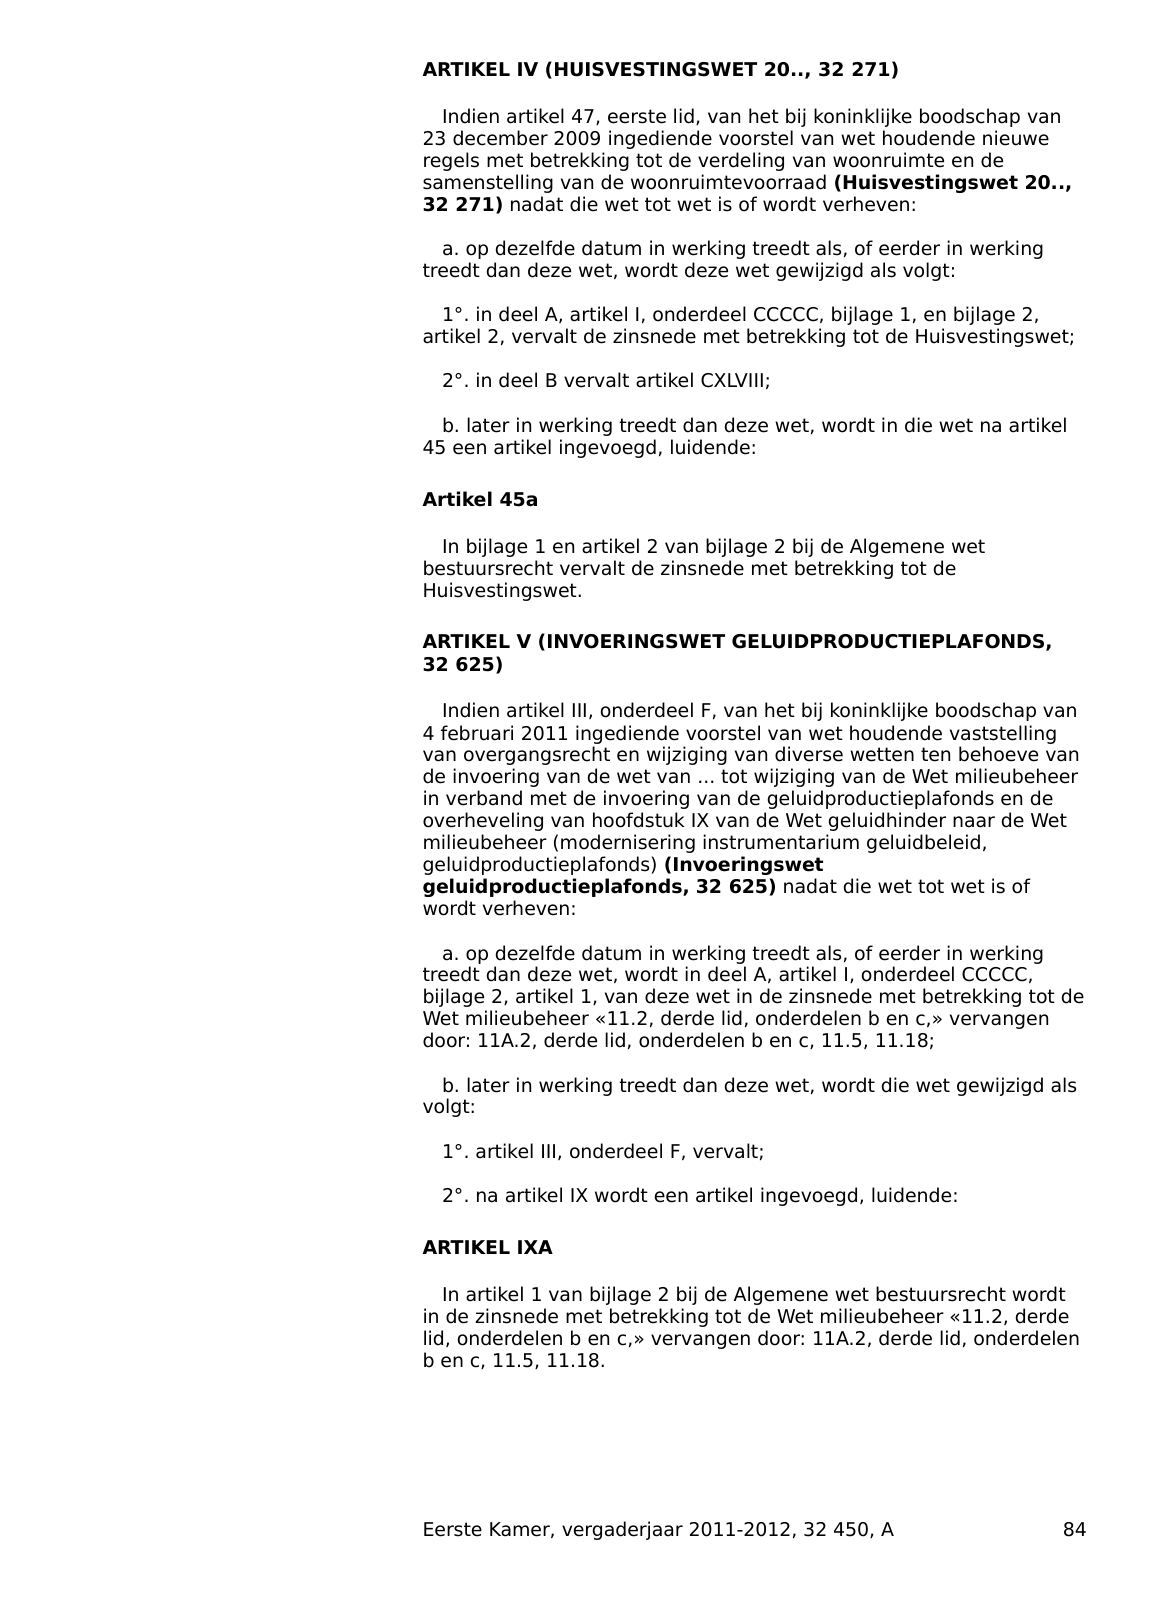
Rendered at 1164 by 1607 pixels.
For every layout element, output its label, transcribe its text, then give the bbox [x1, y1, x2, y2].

text In artikel 1 van bijlage 2 bij de Algemene wet bestuursrecht wordt in de zinsnede met betrekking tot de Wet milieubeheer «11.2, derde lid, onderdelen b en c,» vervangen door: 11A.2, derde lid, onderdelen b en c, 11.5, 11.18. [422, 1284, 1087, 1372]
text Indien artikel III, onderdeel F, van het bij koninklijke boodschap van 4 februari 2011 ingediende voorstel van wet houdende vaststelling van overgangsrecht en wijziging van diverse wetten ten behoeve van de invoering van de wet van ... tot wijziging van de Wet milieubeheer in verband met de invoering van de geluidproductieplafonds en de overheveling van hoofdstuk IX van de Wet geluidhinder naar de Wet milieubeheer (modernisering instrumentarium geluidbeleid, geluidproductieplafonds) (Invoeringswet geluidproductieplafonds, 32 625) nadat die wet tot wet is of wordt verheven: [422, 700, 1087, 920]
text b. later in werking treedt dan deze wet, wordt die wet gewijzigd als volgt: [422, 1074, 1087, 1118]
subtitle Artikel 45a [422, 488, 1087, 511]
text a. op dezelfde datum in werking treedt als, of eerder in werking treedt dan deze wet, wordt deze wet gewijzigd als volgt: [422, 238, 1087, 282]
subtitle ARTIKEL IXA [422, 1237, 1087, 1259]
text b. later in werking treedt dan deze wet, wordt in die wet na artikel 45 een artikel ingevoegd, luidende: [422, 414, 1087, 458]
text 1°. artikel III, onderdeel F, vervalt; [422, 1141, 1087, 1163]
text a. op dezelfde datum in werking treedt als, of eerder in werking treedt dan deze wet, wordt in deel A, artikel I, onderdeel CCCCC, bijlage 2, artikel 1, van deze wet in de zinsnede met betrekking tot de Wet milieubeheer «11.2, derde lid, onderdelen b en c,» vervangen door: 11A.2, derde lid, onderdelen b en c, 11.5, 11.18; [422, 942, 1087, 1052]
subtitle ARTIKEL V (INVOERINGSWET GELUIDPRODUCTIEPLAFONDS, 32 625) [422, 631, 1087, 675]
text In bijlage 1 en artikel 2 van bijlage 2 bij de Algemene wet bestuursrecht vervalt de zinsnede met betrekking tot de Huisvestingswet. [422, 536, 1087, 601]
text 2°. na artikel IX wordt een artikel ingevoegd, luidende: [422, 1185, 1087, 1207]
subtitle ARTIKEL IV (HUISVESTINGSWET 20.., 32 271) [422, 59, 1087, 81]
text 1°. in deel A, artikel I, onderdeel CCCCC, bijlage 1, en bijlage 2, artikel 2, vervalt de zinsnede met betrekking tot de Huisvestingswet; [422, 304, 1087, 348]
text Indien artikel 47, eerste lid, van het bij koninklijke boodschap van 23 december 2009 ingediende voorstel van wet houdende nieuwe regels met betrekking tot de verdeling van woonruimte en de samenstelling van de woonruimtevoorraad (Huisvestingswet 20.., 32 271) nadat die wet tot wet is of wordt verheven: [422, 106, 1087, 216]
text 2°. in deel B vervalt artikel CXLVIII; [422, 370, 1087, 392]
